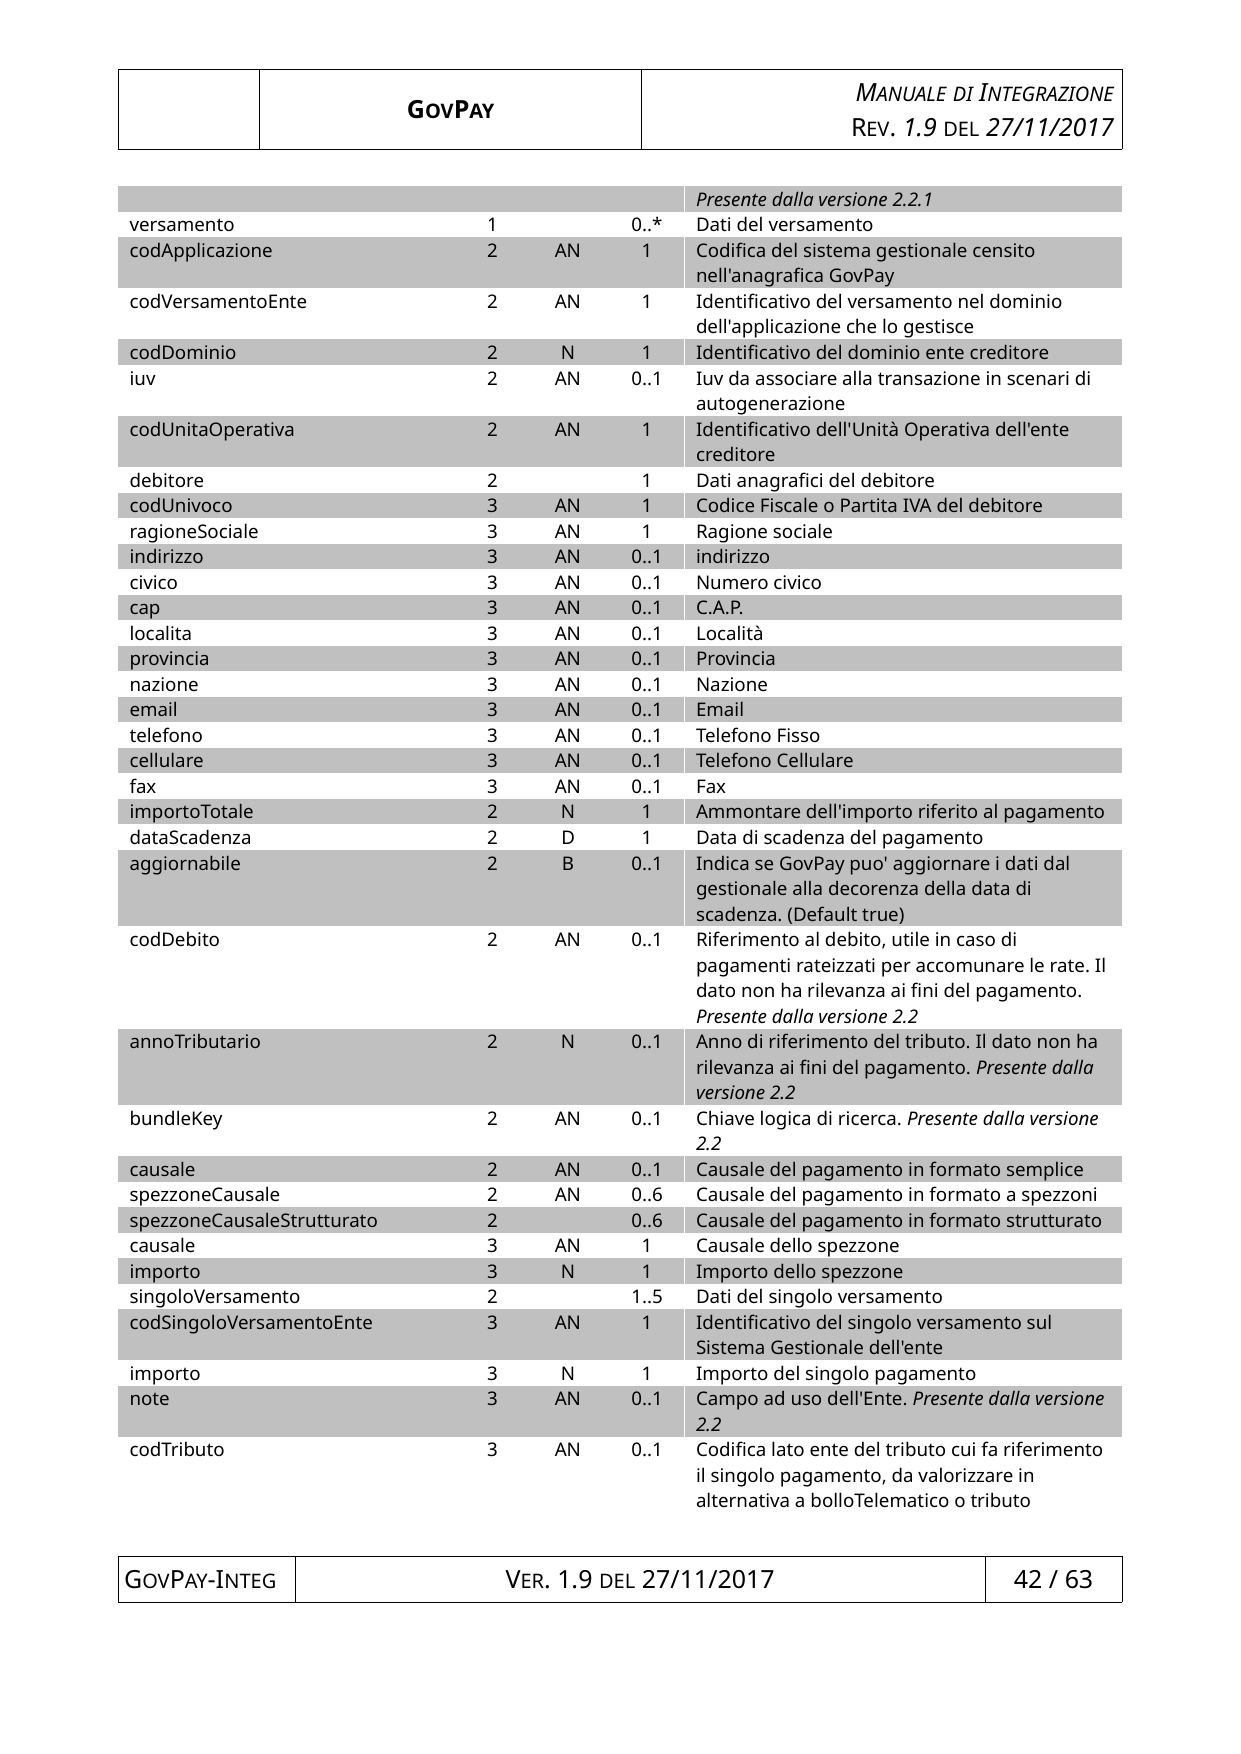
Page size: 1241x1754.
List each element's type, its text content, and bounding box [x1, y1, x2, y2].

table_cell 1 [609, 288, 684, 339]
table_cell AN [526, 1182, 609, 1207]
table_cell 2 [458, 416, 526, 467]
table_cell 2 [458, 1029, 526, 1105]
table_cell AN [526, 237, 609, 288]
table_cell civico [118, 569, 458, 594]
table_cell Data di scadenza del pagamento [685, 824, 1122, 850]
table_cell importo [118, 1360, 458, 1386]
table_cell 2 [458, 799, 526, 824]
table_cell 0..6 [609, 1207, 684, 1233]
table_cell [526, 212, 609, 237]
table_cell 1 [609, 1309, 684, 1360]
table_cell 1..5 [609, 1284, 684, 1309]
table_cell Riferimento al debito, utile in caso di pagamenti rateizzati per accomunare le rate. Il dato non ha rilevanza ai fini del pagamento. Presente dalla versione 2.2 [685, 926, 1122, 1028]
table_cell 2 [458, 1156, 526, 1182]
table_cell AN [526, 722, 609, 748]
table_cell [458, 186, 526, 212]
table_cell Email [685, 697, 1122, 722]
table_cell 1 [609, 237, 684, 288]
table_cell Importo del singolo pagamento [685, 1360, 1122, 1386]
table_cell 3 [458, 569, 526, 594]
table_cell codVersamentoEnte [118, 288, 458, 339]
table_cell Presente dalla versione 2.2.1 [685, 186, 1122, 212]
table_cell Telefono Fisso [685, 722, 1122, 748]
table_cell 3 [458, 671, 526, 697]
table_cell 0..1 [609, 1156, 684, 1182]
table_cell codTributo [118, 1437, 458, 1513]
table_cell 3 [458, 493, 526, 518]
table_cell Ragione sociale [685, 518, 1122, 543]
table_cell dataScadenza [118, 824, 458, 850]
table_cell 3 [458, 697, 526, 722]
table_cell Campo ad uso dell'Ente. Presente dalla versione 2.2 [685, 1386, 1122, 1437]
table_cell N [526, 1258, 609, 1284]
table_cell Dati anagrafici del debitore [685, 467, 1122, 492]
table_cell versamento [118, 212, 458, 237]
table_cell Chiave logica di ricerca. Presente dalla versione 2.2 [685, 1105, 1122, 1156]
table_cell AN [526, 697, 609, 722]
table_cell 2 [458, 1207, 526, 1233]
table_cell 1 [609, 824, 684, 850]
table_cell 0..* [609, 212, 684, 237]
table_cell 0..1 [609, 926, 684, 1028]
table_cell AN [526, 926, 609, 1028]
table_cell causale [118, 1233, 458, 1258]
table_cell Provincia [685, 646, 1122, 671]
table_cell AN [526, 1437, 609, 1513]
table_cell Numero civico [685, 569, 1122, 594]
table_cell AN [526, 620, 609, 646]
table_cell 0..1 [609, 1437, 684, 1513]
table_cell 3 [458, 518, 526, 543]
table_cell 0..6 [609, 1182, 684, 1207]
table_cell 1 [609, 339, 684, 365]
table_cell 2 [458, 288, 526, 339]
table_cell spezzoneCausale [118, 1182, 458, 1207]
table_cell AN [526, 646, 609, 671]
table_cell Codifica lato ente del tributo cui fa riferimento il singolo pagamento, da valorizzare in alternativa a bolloTelematico o tributo [685, 1437, 1122, 1513]
table_cell AN [526, 1156, 609, 1182]
table_cell AN [526, 544, 609, 569]
table_cell Identificativo del versamento nel dominio dell'applicazione che lo gestisce [685, 288, 1122, 339]
table_cell N [526, 1029, 609, 1105]
table_cell B [526, 850, 609, 926]
table_cell 0..1 [609, 748, 684, 773]
table_cell 1 [609, 1360, 684, 1386]
table_cell nazione [118, 671, 458, 697]
table_cell cellulare [118, 748, 458, 773]
table_cell Identificativo dell'Unità Operativa dell'ente creditore [685, 416, 1122, 467]
table_cell codApplicazione [118, 237, 458, 288]
table_cell Anno di riferimento del tributo. Il dato non ha rilevanza ai fini del pagamento. Presente dalla versione 2.2 [685, 1029, 1122, 1105]
table_cell Indica se GovPay puo' aggiornare i dati dal gestionale alla decorenza della data di scadenza. (Default true) [685, 850, 1122, 926]
table_cell codDebito [118, 926, 458, 1028]
table_cell [526, 1207, 609, 1233]
table_cell 3 [458, 1233, 526, 1258]
table_cell 0..1 [609, 850, 684, 926]
table_cell aggiornabile [118, 850, 458, 926]
table_cell importo [118, 1258, 458, 1284]
table_cell 3 [458, 620, 526, 646]
table_cell Codifica del sistema gestionale censito nell'anagrafica GovPay [685, 237, 1122, 288]
table_cell 1 [609, 1258, 684, 1284]
table_cell annoTributario [118, 1029, 458, 1105]
table_cell Ammontare dell'importo riferito al pagamento [685, 799, 1122, 824]
table_cell AN [526, 671, 609, 697]
table_cell 3 [458, 748, 526, 773]
table_cell 2 [458, 237, 526, 288]
table_cell Identificativo del singolo versamento sul Sistema Gestionale dell'ente [685, 1309, 1122, 1360]
table_cell 0..1 [609, 773, 684, 799]
table_cell 2 [458, 467, 526, 492]
table_cell C.A.P. [685, 595, 1122, 620]
table_cell 0..1 [609, 646, 684, 671]
table_cell 1 [609, 799, 684, 824]
table_cell AN [526, 1386, 609, 1437]
table_cell [118, 186, 458, 212]
table_cell 1 [609, 1233, 684, 1258]
table_cell 0..1 [609, 671, 684, 697]
table_cell 0..1 [609, 620, 684, 646]
table_cell 0..1 [609, 569, 684, 594]
table_cell localita [118, 620, 458, 646]
table_cell 0..1 [609, 595, 684, 620]
table_cell 0..1 [609, 1386, 684, 1437]
table_cell 2 [458, 1182, 526, 1207]
table_cell 3 [458, 1309, 526, 1360]
table_cell AN [526, 416, 609, 467]
table_cell AN [526, 1105, 609, 1156]
table_cell Importo dello spezzone [685, 1258, 1122, 1284]
table_cell codDominio [118, 339, 458, 365]
table_cell codSingoloVersamentoEnte [118, 1309, 458, 1360]
table_cell spezzoneCausaleStrutturato [118, 1207, 458, 1233]
table_cell AN [526, 595, 609, 620]
table_cell Dati del versamento [685, 212, 1122, 237]
table_cell 1 [609, 467, 684, 492]
table_cell 0..1 [609, 544, 684, 569]
table_cell 2 [458, 365, 526, 416]
table_cell Nazione [685, 671, 1122, 697]
table_cell AN [526, 518, 609, 543]
table_cell 3 [458, 1386, 526, 1437]
table_cell 0..1 [609, 722, 684, 748]
table_cell AN [526, 288, 609, 339]
table_cell 3 [458, 1360, 526, 1386]
table_cell indirizzo [685, 544, 1122, 569]
table_cell 2 [458, 824, 526, 850]
table_cell 3 [458, 773, 526, 799]
table_cell N [526, 1360, 609, 1386]
table_cell telefono [118, 722, 458, 748]
table_cell debitore [118, 467, 458, 492]
table_cell Causale dello spezzone [685, 1233, 1122, 1258]
table_cell 2 [458, 1284, 526, 1309]
table_cell [526, 186, 609, 212]
table_cell 1 [458, 212, 526, 237]
table_cell [526, 467, 609, 492]
table_cell 1 [609, 416, 684, 467]
table_cell Iuv da associare alla transazione in scenari di autogenerazione [685, 365, 1122, 416]
table_cell Identificativo del dominio ente creditore [685, 339, 1122, 365]
table_cell 3 [458, 646, 526, 671]
table_cell Causale del pagamento in formato strutturato [685, 1207, 1122, 1233]
table_cell AN [526, 569, 609, 594]
table_cell codUnivoco [118, 493, 458, 518]
table_cell Codice Fiscale o Partita IVA del debitore [685, 493, 1122, 518]
table_cell AN [526, 1233, 609, 1258]
table_cell 0..1 [609, 365, 684, 416]
table_cell 3 [458, 544, 526, 569]
table_cell 3 [458, 1258, 526, 1284]
table_cell cap [118, 595, 458, 620]
table_cell 3 [458, 722, 526, 748]
table_cell 2 [458, 339, 526, 365]
table_cell bundleKey [118, 1105, 458, 1156]
table_cell Fax [685, 773, 1122, 799]
table_cell note [118, 1386, 458, 1437]
table_cell 1 [609, 493, 684, 518]
table_cell 3 [458, 595, 526, 620]
table_cell Dati del singolo versamento [685, 1284, 1122, 1309]
table_cell Causale del pagamento in formato a spezzoni [685, 1182, 1122, 1207]
table_cell 2 [458, 926, 526, 1028]
table_cell singoloVersamento [118, 1284, 458, 1309]
table_cell AN [526, 773, 609, 799]
table_cell 2 [458, 1105, 526, 1156]
table_cell provincia [118, 646, 458, 671]
table_cell ragioneSociale [118, 518, 458, 543]
table_cell N [526, 799, 609, 824]
table_cell 2 [458, 850, 526, 926]
table_cell iuv [118, 365, 458, 416]
table_cell 3 [458, 1437, 526, 1513]
table_cell 1 [609, 518, 684, 543]
table_cell Causale del pagamento in formato semplice [685, 1156, 1122, 1182]
table_cell email [118, 697, 458, 722]
table_cell codUnitaOperativa [118, 416, 458, 467]
table_cell [526, 1284, 609, 1309]
table_cell AN [526, 1309, 609, 1360]
table_cell Località [685, 620, 1122, 646]
table_cell Telefono Cellulare [685, 748, 1122, 773]
table_cell AN [526, 365, 609, 416]
table_cell 0..1 [609, 1029, 684, 1105]
table_cell importoTotale [118, 799, 458, 824]
table_cell 0..1 [609, 1105, 684, 1156]
table_cell AN [526, 493, 609, 518]
table_cell causale [118, 1156, 458, 1182]
table_cell fax [118, 773, 458, 799]
table_cell indirizzo [118, 544, 458, 569]
table_cell N [526, 339, 609, 365]
table_cell [609, 186, 684, 212]
table_cell 0..1 [609, 697, 684, 722]
table_cell D [526, 824, 609, 850]
table_cell AN [526, 748, 609, 773]
